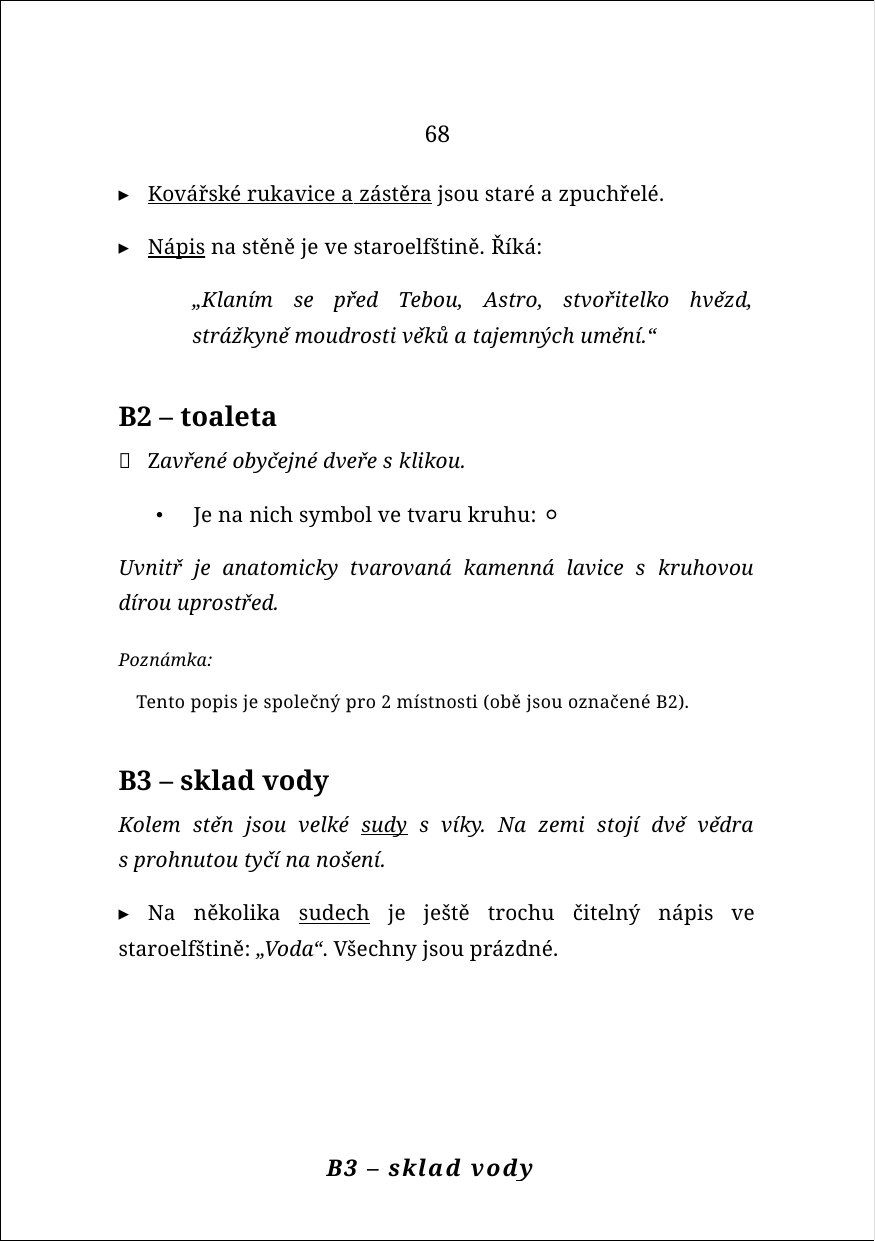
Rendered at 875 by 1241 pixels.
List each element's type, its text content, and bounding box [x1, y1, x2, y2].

text ▸ Kovářské rukavice a⁠ zástěra jsou staré a⁠ zpuchřelé. [118, 179, 756, 207]
list Je na nich symbol ve tvaru kruhu: ⚪ [156, 500, 756, 528]
text „Klaním se před Tebou, Astro, stvořitelko hvězd, strážkyně moudrosti věků a⁠ tajemných umění.“ [192, 285, 756, 349]
text Tento popis je společný pro 2 místnosti (obě jsou označené B2). [136, 689, 756, 714]
text Poznámka: [118, 648, 756, 672]
subtitle B3 – sklad vody [118, 761, 756, 798]
text Uvnitř je anatomicky tvarovaná kamenná lavice s⁠ kruhovou dírou uprostřed. [118, 553, 756, 617]
text ▸ Na několika sudech je ještě trochu čitelný nápis ve staroelfštině: „Voda“. Všechny jsou prázdné. [118, 898, 756, 962]
subtitle B2 – toaleta [118, 398, 756, 435]
text ▸ Nápis na stěně je ve staroelfštině. Říká: [118, 232, 756, 261]
text 🚪 Zavřené obyčejné dveře s⁠ klikou. [118, 446, 756, 475]
text Kolem stěn jsou velké sudy s⁠ víky. Na zemi stojí dvě vědra s⁠ prohnutou tyčí na nošení. [118, 810, 756, 874]
